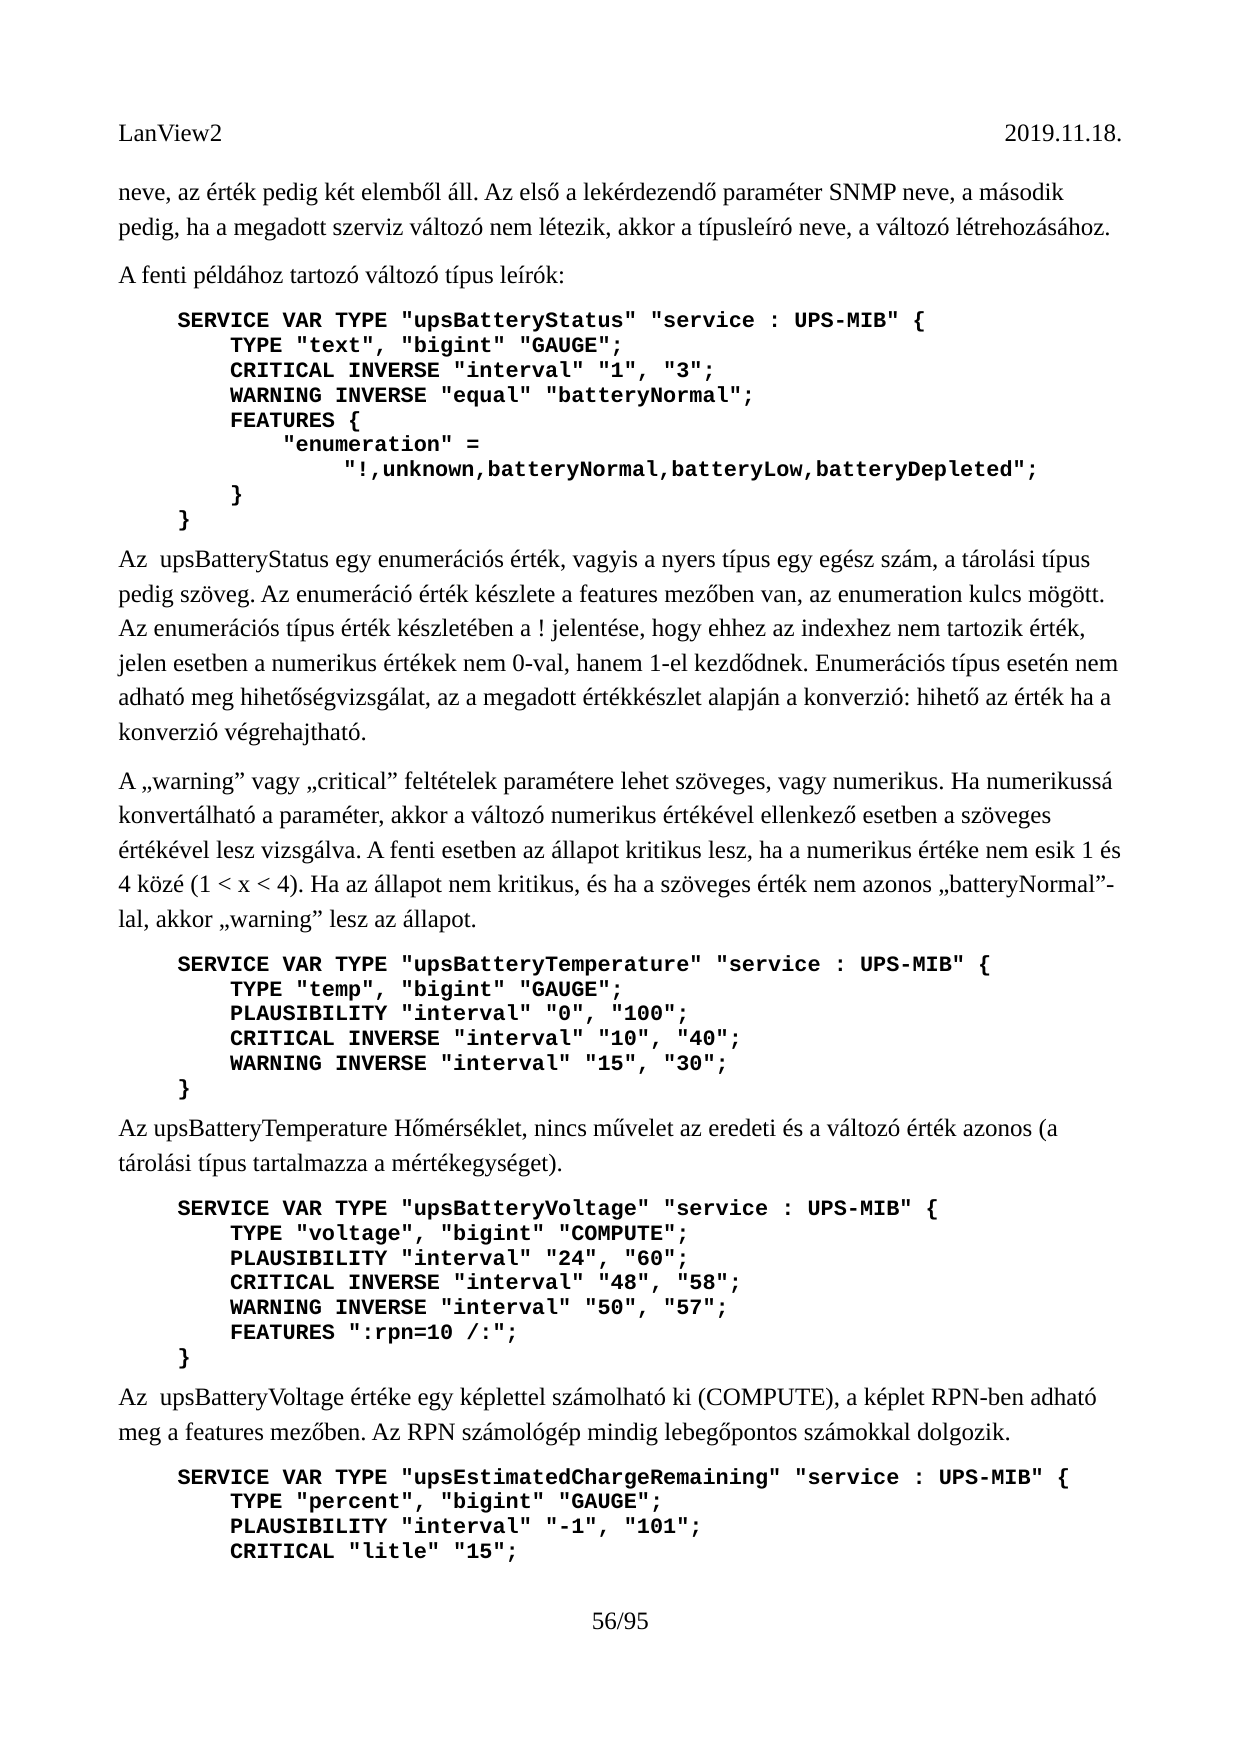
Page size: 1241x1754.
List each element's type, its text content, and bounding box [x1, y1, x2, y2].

text SERVICE VAR TYPE "upsBatteryTemperature" "service : UPS-MIB" { TYPE "temp", "bigint" "GAUGE"; PLAUSIBILITY "interval" "0", "100"; CRITICAL INVERSE "interval" "10", "40"; WARNING INVERSE "interval" "15", "30"; } [177, 953, 1122, 1102]
text Az upsBatteryTemperature Hőmérséklet, nincs művelet az eredeti és a változó érték azonos (a tárolási típus tartalmazza a mértékegységet). [118, 1113, 1122, 1177]
text Az upsBatteryStatus egy enumerációs érték, vagyis a nyers típus egy egész szám, a tárolási típus pedig szöveg. Az enumeráció érték készlete a features mezőben van, az enumeration kulcs mögött. Az enumerációs típus érték készletében a ! jelentése, hogy ehhez az indexhez nem tartozik érték, jelen esetben a numerikus értékek nem 0-val, hanem 1-el kezdődnek. Enumerációs típus esetén nem adható meg hihetőségvizsgálat, az a megadott értékkészlet alapján a konverzió: hihető az érték ha a konverzió végrehajtható. [118, 544, 1122, 746]
text SERVICE VAR TYPE "upsBatteryStatus" "service : UPS-MIB" { TYPE "text", "bigint" "GAUGE"; CRITICAL INVERSE "interval" "1", "3"; WARNING INVERSE "equal" "batteryNormal"; FEATURES { "enumeration" = "!,unknown,batteryNormal,batteryLow,batteryDepleted"; } } [177, 310, 1122, 533]
text Az upsBatteryVoltage értéke egy képlettel számolható ki (COMPUTE), a képlet RPN-ben adható meg a features mezőben. Az RPN számológép mindig lebegőpontos számokkal dolgozik. [118, 1382, 1122, 1446]
text SERVICE VAR TYPE "upsEstimatedChargeRemaining" "service : UPS-MIB" { TYPE "percent", "bigint" "GAUGE"; PLAUSIBILITY "interval" "-1", "101"; CRITICAL "litle" "15"; [177, 1466, 1122, 1565]
text A fenti példához tartozó változó típus leírók: [118, 261, 1122, 289]
text SERVICE VAR TYPE "upsBatteryVoltage" "service : UPS-MIB" { TYPE "voltage", "bigint" "COMPUTE"; PLAUSIBILITY "interval" "24", "60"; CRITICAL INVERSE "interval" "48", "58"; WARNING INVERSE "interval" "50", "57"; FEATURES ":rpn=10 /:"; } [177, 1197, 1122, 1371]
text neve, az érték pedig két elemből áll. Az első a lekérdezendő paraméter SNMP neve, a második pedig, ha a megadott szerviz változó nem létezik, akkor a típusleíró neve, a változó létrehozásához. [118, 177, 1122, 240]
text A „warning” vagy „critical” feltételek paramétere lehet szöveges, vagy numerikus. Ha numerikussá konvertálható a paraméter, akkor a változó numerikus értékével ellenkező esetben a szöveges értékével lesz vizsgálva. A fenti esetben az állapot kritikus lesz, ha a numerikus értéke nem esik 1 és 4 közé (1 < x < 4). Ha az állapot nem kritikus, és ha a szöveges érték nem azonos „batteryNormal”-lal, akkor „warning” lesz az állapot. [118, 766, 1122, 933]
